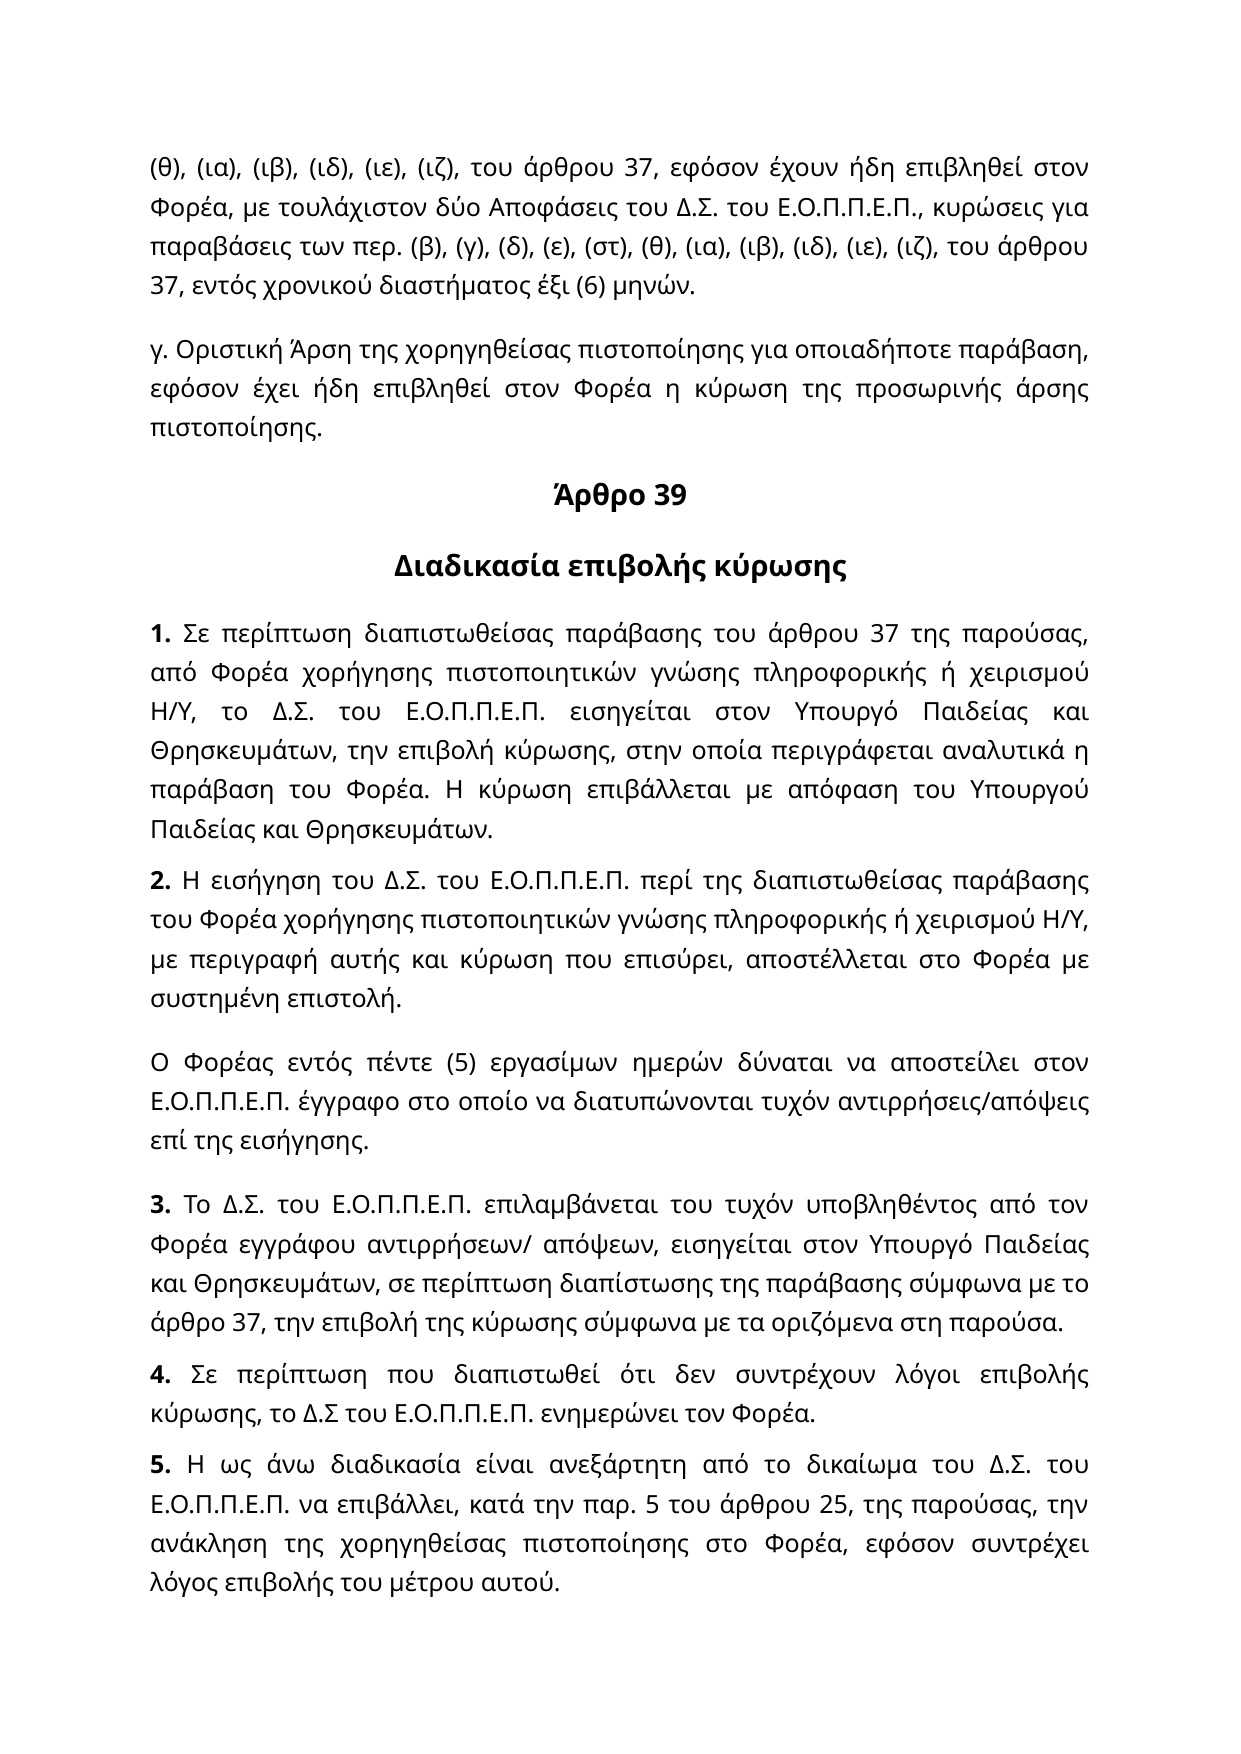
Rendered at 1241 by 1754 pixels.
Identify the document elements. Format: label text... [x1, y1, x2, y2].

subtitle Διαδικασία επιβολής κύρωσης [150, 545, 1090, 584]
text 2. Η εισήγηση του Δ.Σ. του Ε.Ο.Π.Π.Ε.Π. περί της διαπιστωθείσας παράβασης του Φορέα χορήγησης πιστοποιητικών γνώσης πληροφορικής ή χειρισμού Η/Υ, με περιγραφή αυτής και κύρωση που επισύρει, αποστέλλεται στο Φορέα με συστημένη επιστολή. [150, 863, 1090, 1014]
text 3. Το Δ.Σ. του Ε.Ο.Π.Π.Ε.Π. επιλαμβάνεται του τυχόν υποβληθέντος από τον Φορέα εγγράφου αντιρρήσεων/ απόψεων, εισηγείται στον Υπουργό Παιδείας και Θρησκευμάτων, σε περίπτωση διαπίστωσης της παράβασης σύμφωνα με το άρθρο 37, την επιβολή της κύρωσης σύμφωνα με τα οριζόμενα στη παρούσα. [150, 1187, 1090, 1339]
text 1. Σε περίπτωση διαπιστωθείσας παράβασης του άρθρου 37 της παρούσας, από Φορέα χορήγησης πιστοποιητικών γνώσης πληροφορικής ή χειρισμού Η/Υ, το Δ.Σ. του Ε.Ο.Π.Π.Ε.Π. εισηγείται στον Υπουργό Παιδείας και Θρησκευμάτων, την επιβολή κύρωσης, στην οποία περιγράφεται αναλυτικά η παράβαση του Φορέα. Η κύρωση επιβάλλεται με απόφαση του Υπουργού Παιδείας και Θρησκευμάτων. [150, 615, 1090, 845]
text γ. Οριστική Άρση της χορηγηθείσας πιστοποίησης για οποιαδήποτε παράβαση, εφόσον έχει ήδη επιβληθεί στον Φορέα η κύρωση της προσωρινής άρσης πιστοποίησης. [150, 332, 1090, 444]
text 4. Σε περίπτωση που διαπιστωθεί ότι δεν συντρέχουν λόγοι επιβολής κύρωσης, το Δ.Σ του Ε.Ο.Π.Π.Ε.Π. ενημερώνει τον Φορέα. [150, 1356, 1090, 1429]
text Ο Φορέας εντός πέντε (5) εργασίμων ημερών δύναται να αποστείλει στον Ε.Ο.Π.Π.Ε.Π. έγγραφο στο οποίο να διατυπώνονται τυχόν αντιρρήσεις/απόψεις επί της εισήγησης. [150, 1044, 1090, 1157]
text 5. Η ως άνω διαδικασία είναι ανεξάρτητη από το δικαίωμα του Δ.Σ. του Ε.Ο.Π.Π.Ε.Π. να επιβάλλει, κατά την παρ. 5 του άρθρου 25, της παρούσας, την ανάκληση της χορηγηθείσας πιστοποίησης στο Φορέα, εφόσον συντρέχει λόγος επιβολής του μέτρου αυτού. [150, 1447, 1090, 1599]
text (θ), (ια), (ιβ), (ιδ), (ιε), (ιζ), του άρθρου 37, εφόσον έχουν ήδη επιβληθεί στον Φορέα, με τουλάχιστον δύο Αποφάσεις του Δ.Σ. του Ε.Ο.Π.Π.Ε.Π., κυρώσεις για παραβάσεις των περ. (β), (γ), (δ), (ε), (στ), (θ), (ια), (ιβ), (ιδ), (ιε), (ιζ), του άρθρου 37, εντός χρονικού διαστήματος έξι (6) μηνών. [150, 150, 1090, 302]
subtitle Άρθρο 39 [150, 474, 1090, 514]
